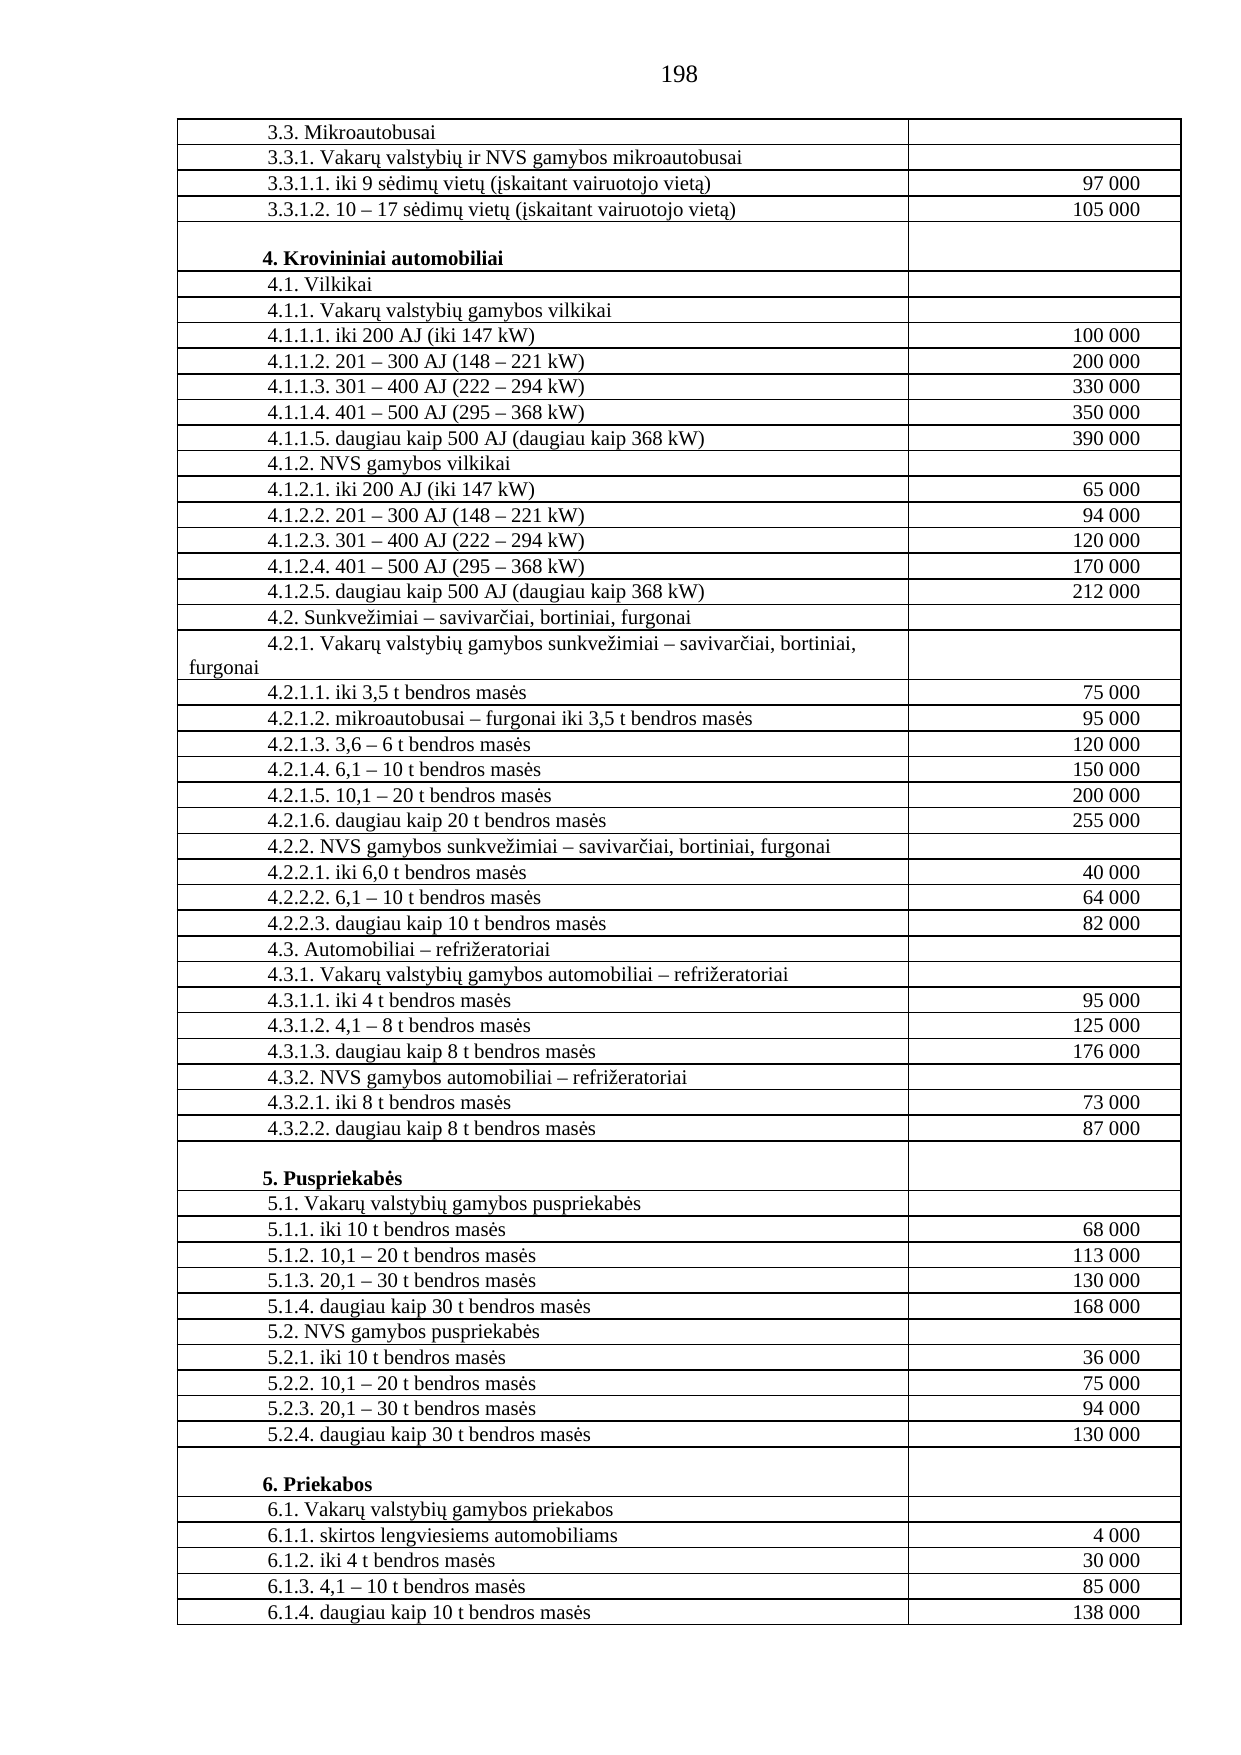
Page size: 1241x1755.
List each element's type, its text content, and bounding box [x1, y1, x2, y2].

table_cell 4.1.2.4. 401 – 500 AJ (295 – 368 kW) [178, 554, 908, 578]
table_cell 40 000 [909, 860, 1180, 884]
table_cell 4.3. Automobiliai – refrižeratoriai [178, 937, 908, 961]
table_cell 4. Krovininiai automobiliai [178, 222, 908, 270]
table_cell 5.2.2. 10,1 – 20 t bendros masės [178, 1371, 908, 1395]
table_cell 150 000 [909, 757, 1180, 781]
table_cell 350 000 [909, 400, 1180, 424]
table_cell 5.2.3. 20,1 – 30 t bendros masės [178, 1396, 908, 1420]
table_cell 5.1. Vakarų valstybių gamybos puspriekabės [178, 1191, 908, 1215]
table_cell [909, 298, 1180, 322]
table_cell 5. Puspriekabės [178, 1142, 908, 1190]
table_cell 75 000 [909, 680, 1180, 704]
table_cell 5.2. NVS gamybos puspriekabės [178, 1320, 908, 1343]
table_cell 176 000 [909, 1039, 1180, 1063]
table_cell 138 000 [909, 1600, 1180, 1624]
table_cell 4.2.1.2. mikroautobusai – furgonai iki 3,5 t bendros masės [178, 706, 908, 730]
table_cell 94 000 [909, 1396, 1180, 1420]
table_cell 170 000 [909, 554, 1180, 578]
table_cell 3.3.1. Vakarų valstybių ir NVS gamybos mikroautobusai [178, 145, 908, 169]
table_cell 6.1.2. iki 4 t bendros masės [178, 1548, 908, 1572]
table_cell 68 000 [909, 1217, 1180, 1241]
table_cell 130 000 [909, 1422, 1180, 1446]
table_cell 4.2.1.5. 10,1 – 20 t bendros masės [178, 783, 908, 807]
table_cell 82 000 [909, 911, 1180, 935]
table_cell 4 000 [909, 1523, 1180, 1547]
table_cell 64 000 [909, 885, 1180, 909]
table_cell 4.1.1.5. daugiau kaip 500 AJ (daugiau kaip 368 kW) [178, 426, 908, 450]
table_cell 390 000 [909, 426, 1180, 450]
table_cell 6.1.3. 4,1 – 10 t bendros masės [178, 1574, 908, 1598]
table_cell 3.3. Mikroautobusai [178, 120, 908, 144]
table_cell 4.1. Vilkikai [178, 272, 908, 296]
table_cell 5.2.1. iki 10 t bendros masės [178, 1345, 908, 1369]
table_cell 4.1.2.5. daugiau kaip 500 AJ (daugiau kaip 368 kW) [178, 580, 908, 603]
table_cell 4.3.1. Vakarų valstybių gamybos automobiliai – refrižeratoriai [178, 962, 908, 986]
table_cell 3.3.1.1. iki 9 sėdimų vietų (įskaitant vairuotojo vietą) [178, 171, 908, 195]
table_cell 4.2.2.3. daugiau kaip 10 t bendros masės [178, 911, 908, 935]
table_cell 36 000 [909, 1345, 1180, 1369]
table_cell 75 000 [909, 1371, 1180, 1395]
table_cell 73 000 [909, 1090, 1180, 1114]
table_cell 168 000 [909, 1294, 1180, 1318]
table_cell 4.2.2.2. 6,1 – 10 t bendros masės [178, 885, 908, 909]
table_cell 4.1.1.2. 201 – 300 AJ (148 – 221 kW) [178, 349, 908, 373]
table_cell [909, 834, 1180, 858]
table_cell 4.1.1.1. iki 200 AJ (iki 147 kW) [178, 323, 908, 347]
table_cell 200 000 [909, 783, 1180, 807]
table_cell 212 000 [909, 580, 1180, 603]
table_cell 100 000 [909, 323, 1180, 347]
table_cell 5.1.2. 10,1 – 20 t bendros masės [178, 1243, 908, 1267]
table_cell 4.2.1.6. daugiau kaip 20 t bendros masės [178, 808, 908, 832]
table_cell 6. Priekabos [178, 1448, 908, 1496]
table_cell [909, 937, 1180, 961]
table_cell 4.2.1. Vakarų valstybių gamybos sunkvežimiai – savivarčiai, bortiniai, furgonai [178, 631, 908, 679]
table_cell 4.2.2.1. iki 6,0 t bendros masės [178, 860, 908, 884]
table_cell [909, 1142, 1180, 1190]
table_cell 4.1.2.2. 201 – 300 AJ (148 – 221 kW) [178, 503, 908, 527]
table_cell 85 000 [909, 1574, 1180, 1598]
table_cell 4.1.2. NVS gamybos vilkikai [178, 451, 908, 475]
table_cell [909, 1320, 1180, 1343]
table_cell 4.3.2. NVS gamybos automobiliai – refrižeratoriai [178, 1065, 908, 1089]
table_cell 4.1.2.3. 301 – 400 AJ (222 – 294 kW) [178, 528, 908, 552]
table_cell [909, 962, 1180, 986]
table_cell 6.1. Vakarų valstybių gamybos priekabos [178, 1497, 908, 1521]
table_cell 6.1.1. skirtos lengviesiems automobiliams [178, 1523, 908, 1547]
table_cell 330 000 [909, 375, 1180, 398]
table_cell 4.2. Sunkvežimiai – savivarčiai, bortiniai, furgonai [178, 605, 908, 629]
table_cell 105 000 [909, 197, 1180, 221]
table_cell [909, 1065, 1180, 1089]
table_cell 3.3.1.2. 10 – 17 sėdimų vietų (įskaitant vairuotojo vietą) [178, 197, 908, 221]
table_cell 255 000 [909, 808, 1180, 832]
table_cell [909, 272, 1180, 296]
table_cell 6.1.4. daugiau kaip 10 t bendros masės [178, 1600, 908, 1624]
table_cell 4.3.2.2. daugiau kaip 8 t bendros masės [178, 1116, 908, 1140]
table_cell 125 000 [909, 1013, 1180, 1037]
table_cell 120 000 [909, 732, 1180, 756]
table_cell [909, 605, 1180, 629]
table_cell 4.3.1.3. daugiau kaip 8 t bendros masės [178, 1039, 908, 1063]
table_cell 95 000 [909, 706, 1180, 730]
table_cell [909, 1497, 1180, 1521]
table_cell 4.1.1.4. 401 – 500 AJ (295 – 368 kW) [178, 400, 908, 424]
table_cell 4.3.2.1. iki 8 t bendros masės [178, 1090, 908, 1114]
table_cell 5.2.4. daugiau kaip 30 t bendros masės [178, 1422, 908, 1446]
table_cell 5.1.1. iki 10 t bendros masės [178, 1217, 908, 1241]
table_cell 30 000 [909, 1548, 1180, 1572]
table_cell 200 000 [909, 349, 1180, 373]
table_cell 97 000 [909, 171, 1180, 195]
table_cell 4.2.1.1. iki 3,5 t bendros masės [178, 680, 908, 704]
table_cell [909, 1448, 1180, 1496]
table_cell 4.1.2.1. iki 200 AJ (iki 147 kW) [178, 477, 908, 501]
table_cell [909, 222, 1180, 270]
table_cell 5.1.4. daugiau kaip 30 t bendros masės [178, 1294, 908, 1318]
table_cell 4.3.1.1. iki 4 t bendros masės [178, 988, 908, 1012]
table_cell 130 000 [909, 1268, 1180, 1292]
table_cell 4.2.2. NVS gamybos sunkvežimiai – savivarčiai, bortiniai, furgonai [178, 834, 908, 858]
table_cell 87 000 [909, 1116, 1180, 1140]
table_cell 113 000 [909, 1243, 1180, 1267]
table_cell 94 000 [909, 503, 1180, 527]
table_cell 5.1.3. 20,1 – 30 t bendros masės [178, 1268, 908, 1292]
table_cell [909, 120, 1180, 144]
table_cell [909, 451, 1180, 475]
table_cell [909, 145, 1180, 169]
table_cell 4.1.1. Vakarų valstybių gamybos vilkikai [178, 298, 908, 322]
table_cell 4.3.1.2. 4,1 – 8 t bendros masės [178, 1013, 908, 1037]
table_cell 120 000 [909, 528, 1180, 552]
table_cell [909, 1191, 1180, 1215]
table_cell 4.2.1.3. 3,6 – 6 t bendros masės [178, 732, 908, 756]
table_cell 95 000 [909, 988, 1180, 1012]
table_cell 4.1.1.3. 301 – 400 AJ (222 – 294 kW) [178, 375, 908, 398]
table_cell [909, 631, 1180, 679]
table_cell 4.2.1.4. 6,1 – 10 t bendros masės [178, 757, 908, 781]
table_cell 65 000 [909, 477, 1180, 501]
